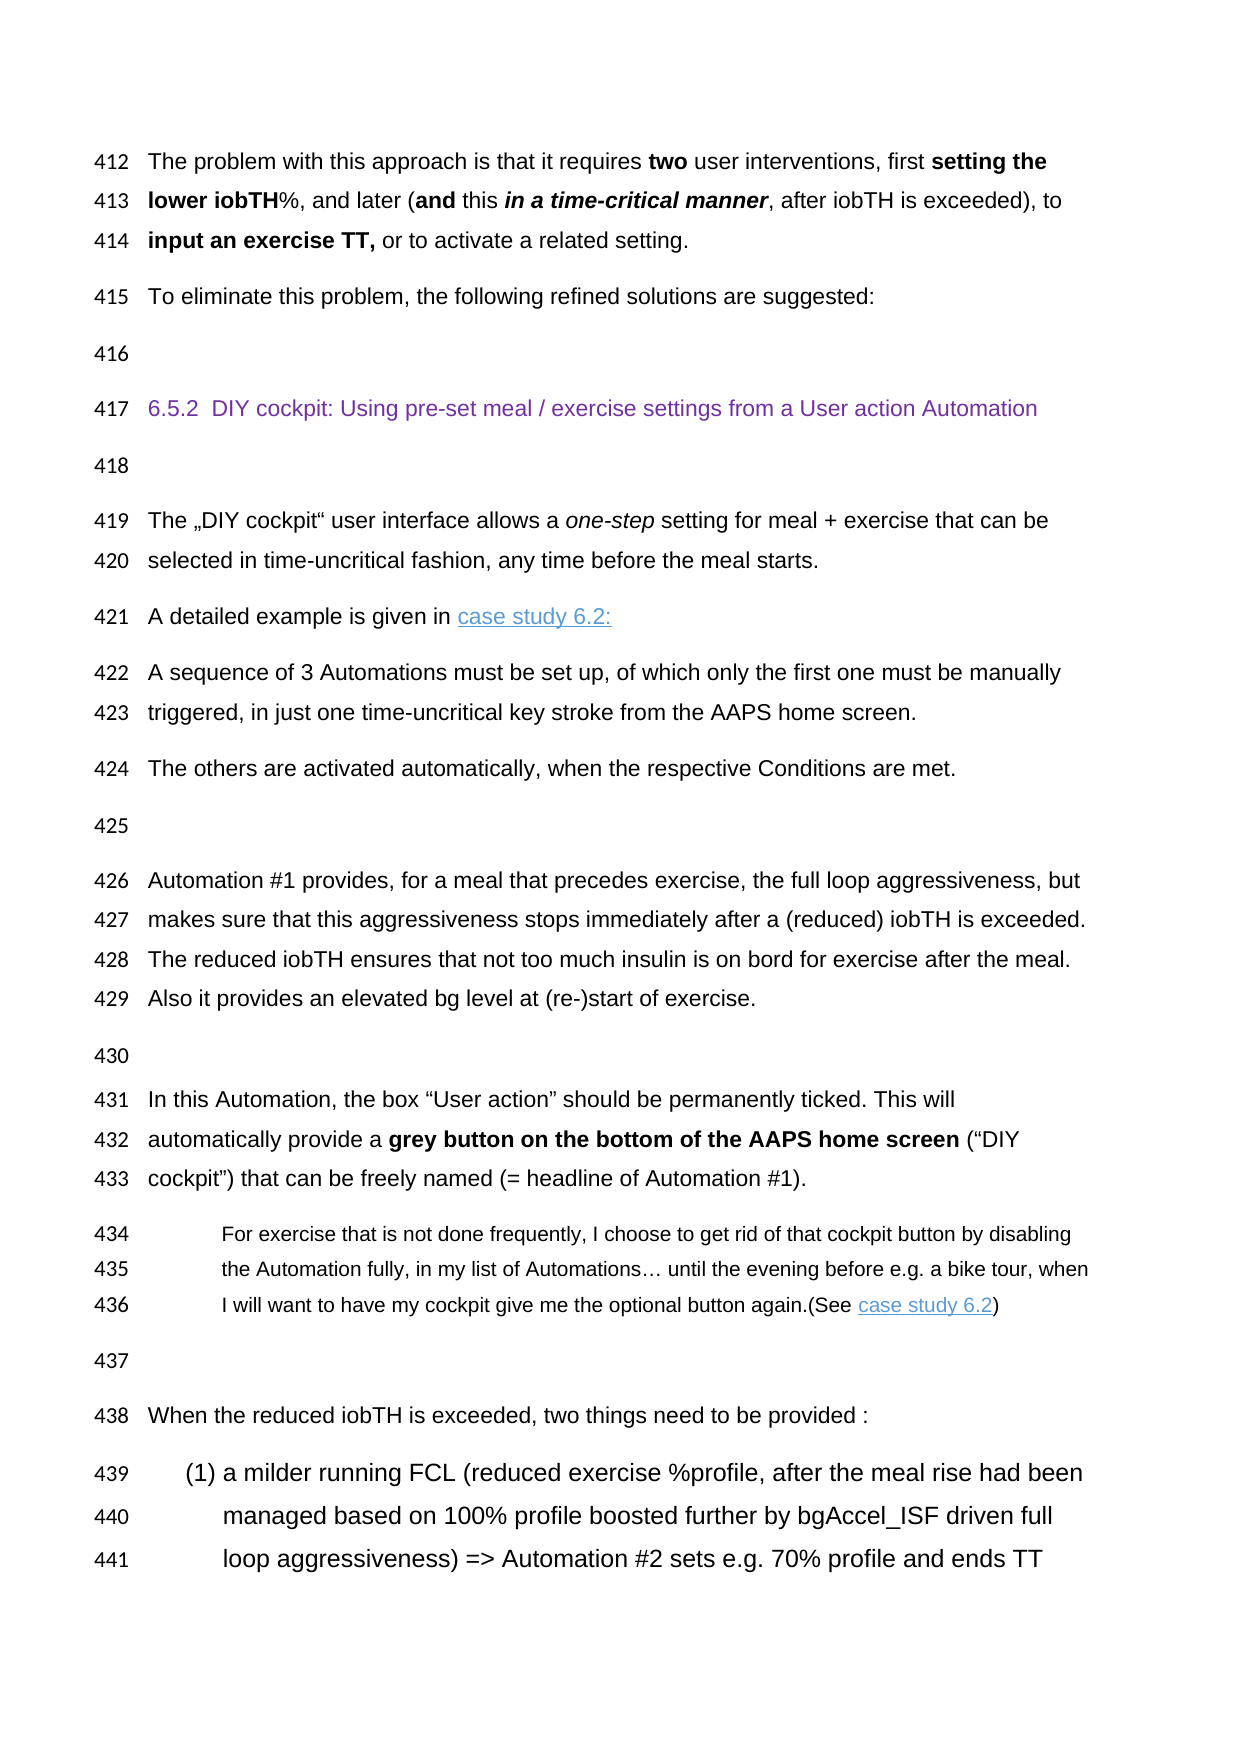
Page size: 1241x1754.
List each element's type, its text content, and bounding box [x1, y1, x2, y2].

text The „DIY cockpit“ user interface allows a one-step setting for meal + exercise that can be selected in time-uncritical fashion, any time before the meal starts. [148, 507, 1093, 573]
text The others are activated automatically, when the respective Conditions are met. [148, 755, 1093, 781]
text 6.5.2 DIY cockpit: Using pre-set meal / exercise settings from a User action Automation [148, 395, 1093, 421]
text In this Automation, the box “User action” should be permanently ticked. This will automatically provide a grey button on the bottom of the AAPS home screen (“DIY cockpit”) that can be freely named (= headline of Automation #1). [148, 1086, 1093, 1192]
text A sequence of 3 Automations must be set up, of which only the first one must be manually triggered, in just one time-uncritical key stroke from the AAPS home screen. [148, 659, 1093, 725]
text To eliminate this problem, the following refined solutions are suggested: [148, 283, 1093, 309]
text Automation #1 provides, for a meal that precedes exercise, the full loop aggressiveness, but makes sure that this aggressiveness stops immediately after a (reduced) iobTH is exceeded. The reduced iobTH ensures that not too much insulin is on bord for exercise after the meal. Also it provides an elevated bg level at (re-)start of exercise. [148, 867, 1093, 1012]
list a milder running FCL (reduced exercise %profile, after the meal rise had been managed based on 100% profile boosted further by bgAccel_ISF driven full loop aggressiveness) => Automation #2 sets e.g. 70% profile and ends TT [185, 1458, 1093, 1573]
text The problem with this approach is that it requires two user interventions, first setting the lower iobTH%, and later (and this in a time-critical manner, after iobTH is exceeded), to input an exercise TT, or to activate a related setting. [148, 148, 1093, 253]
text When the reduced iobTH is exceeded, two things need to be provided : [148, 1402, 1093, 1428]
text A detailed example is given in case study 6.2: [148, 603, 1093, 629]
text For exercise that is not done frequently, I choose to get rid of that cockpit button by disabling the Automation fully, in my list of Automations… until the evening before e.g. a bike tour, when I will want to have my cockpit give me the optional button again.(See case study 6.2) [221, 1221, 1093, 1317]
